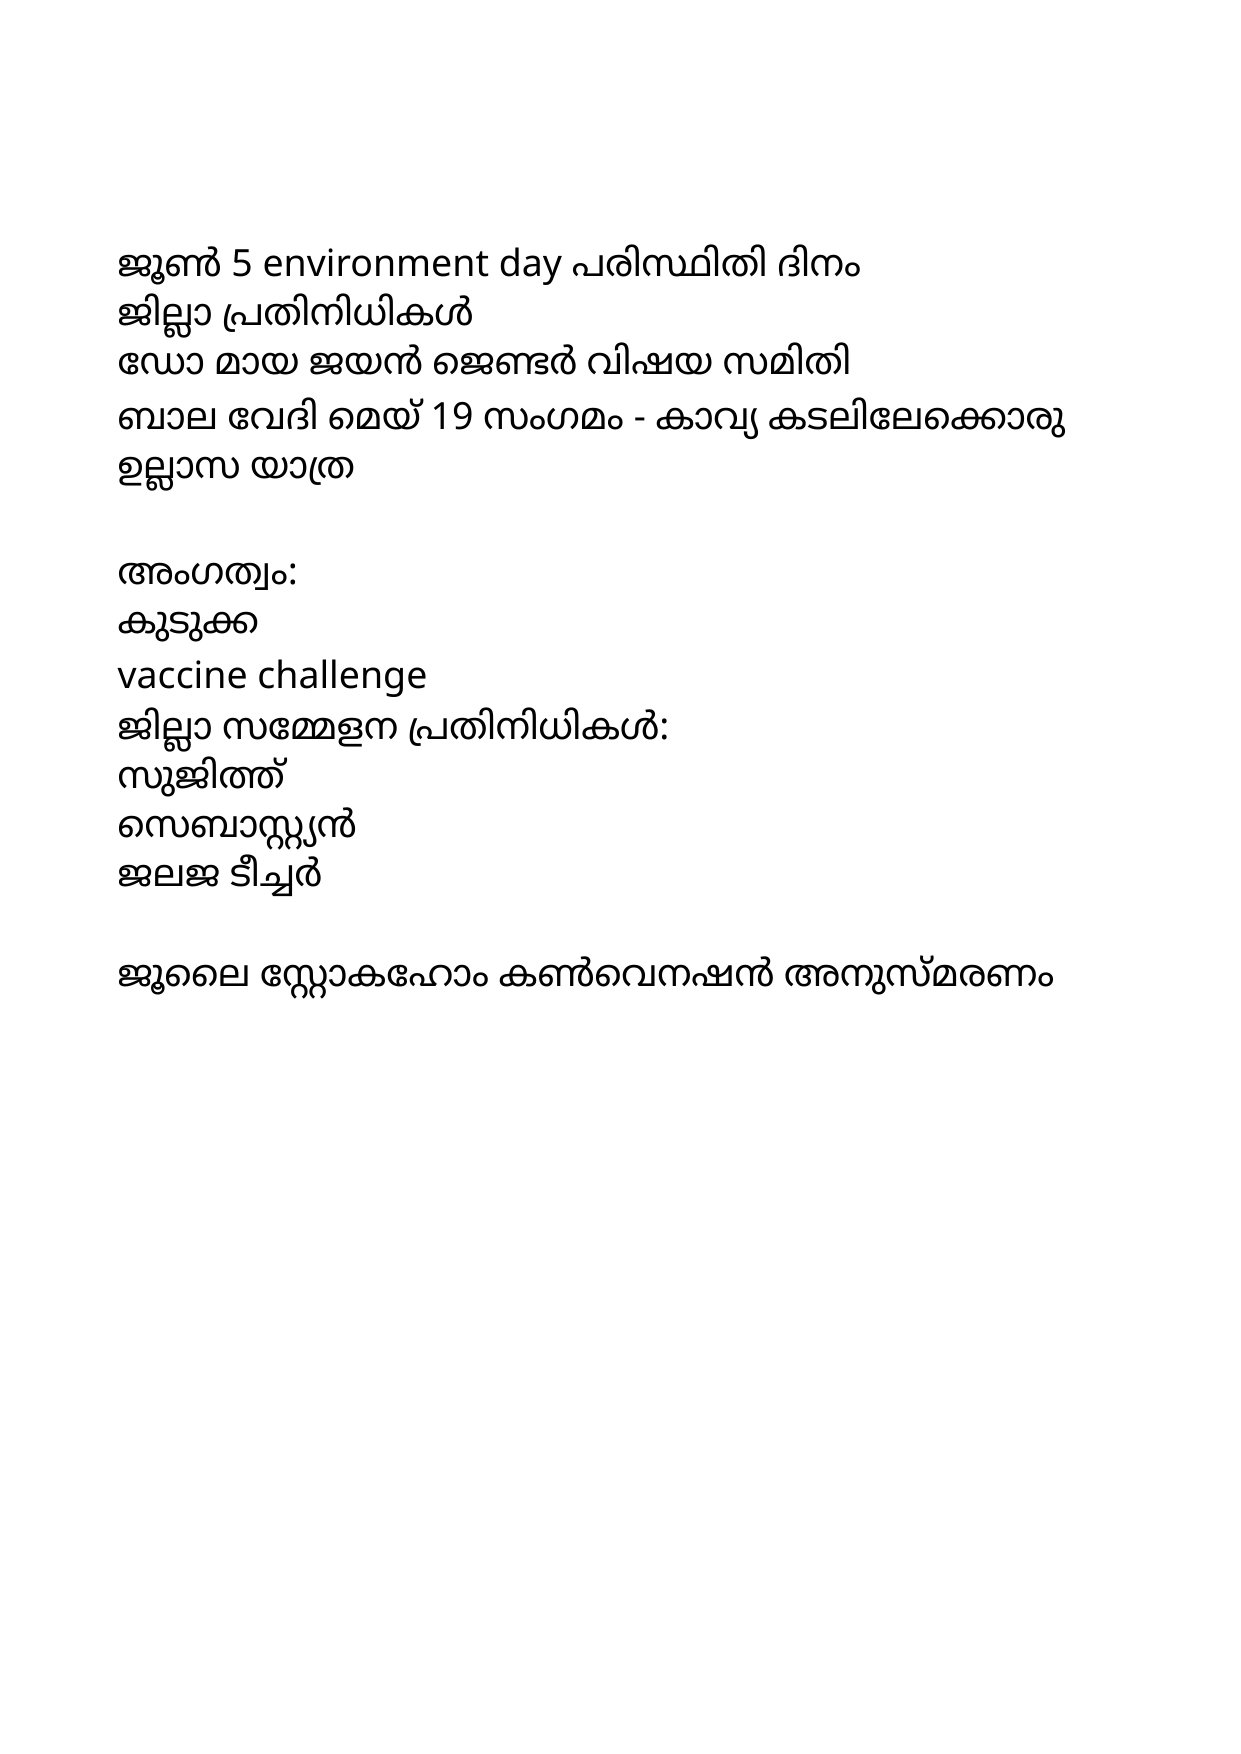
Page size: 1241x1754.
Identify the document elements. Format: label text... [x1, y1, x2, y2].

text ജില്ലാ സമ്മേളന പ്രതിനിധികള്‍: [117, 700, 1115, 755]
text അംഗത്വം: [117, 544, 1115, 600]
text കുടുക്ക [117, 600, 1115, 649]
text ജൂണ്‍ 5 environment day പരിസ്ഥിതി ദിനം [117, 236, 1115, 292]
text vaccine challenge [117, 649, 1115, 700]
text സെബാസ്റ്റ്യന്‍ [117, 804, 1115, 853]
text സുജിത്ത് [117, 755, 1115, 804]
text ജലജ ടീച്ചര്‍ [117, 853, 1115, 902]
text ജൂലൈ സ്റ്റോകഹോം കണ്‍വെനഷന്‍ അനുസ്മരണം [117, 953, 1115, 1001]
text ഡോ മായ ജയന്‍ ജെണ്ടര്‍ വിഷയ സമിതി [117, 340, 1115, 389]
text ബാല വേദി മെയ് 19 സംഗമം - കാവ്യ കടലിലേക്കൊരു ഉല്ലാസ യാത്ര [117, 389, 1115, 493]
text ജില്ലാ പ്രതിനിധികള്‍ [117, 292, 1115, 340]
